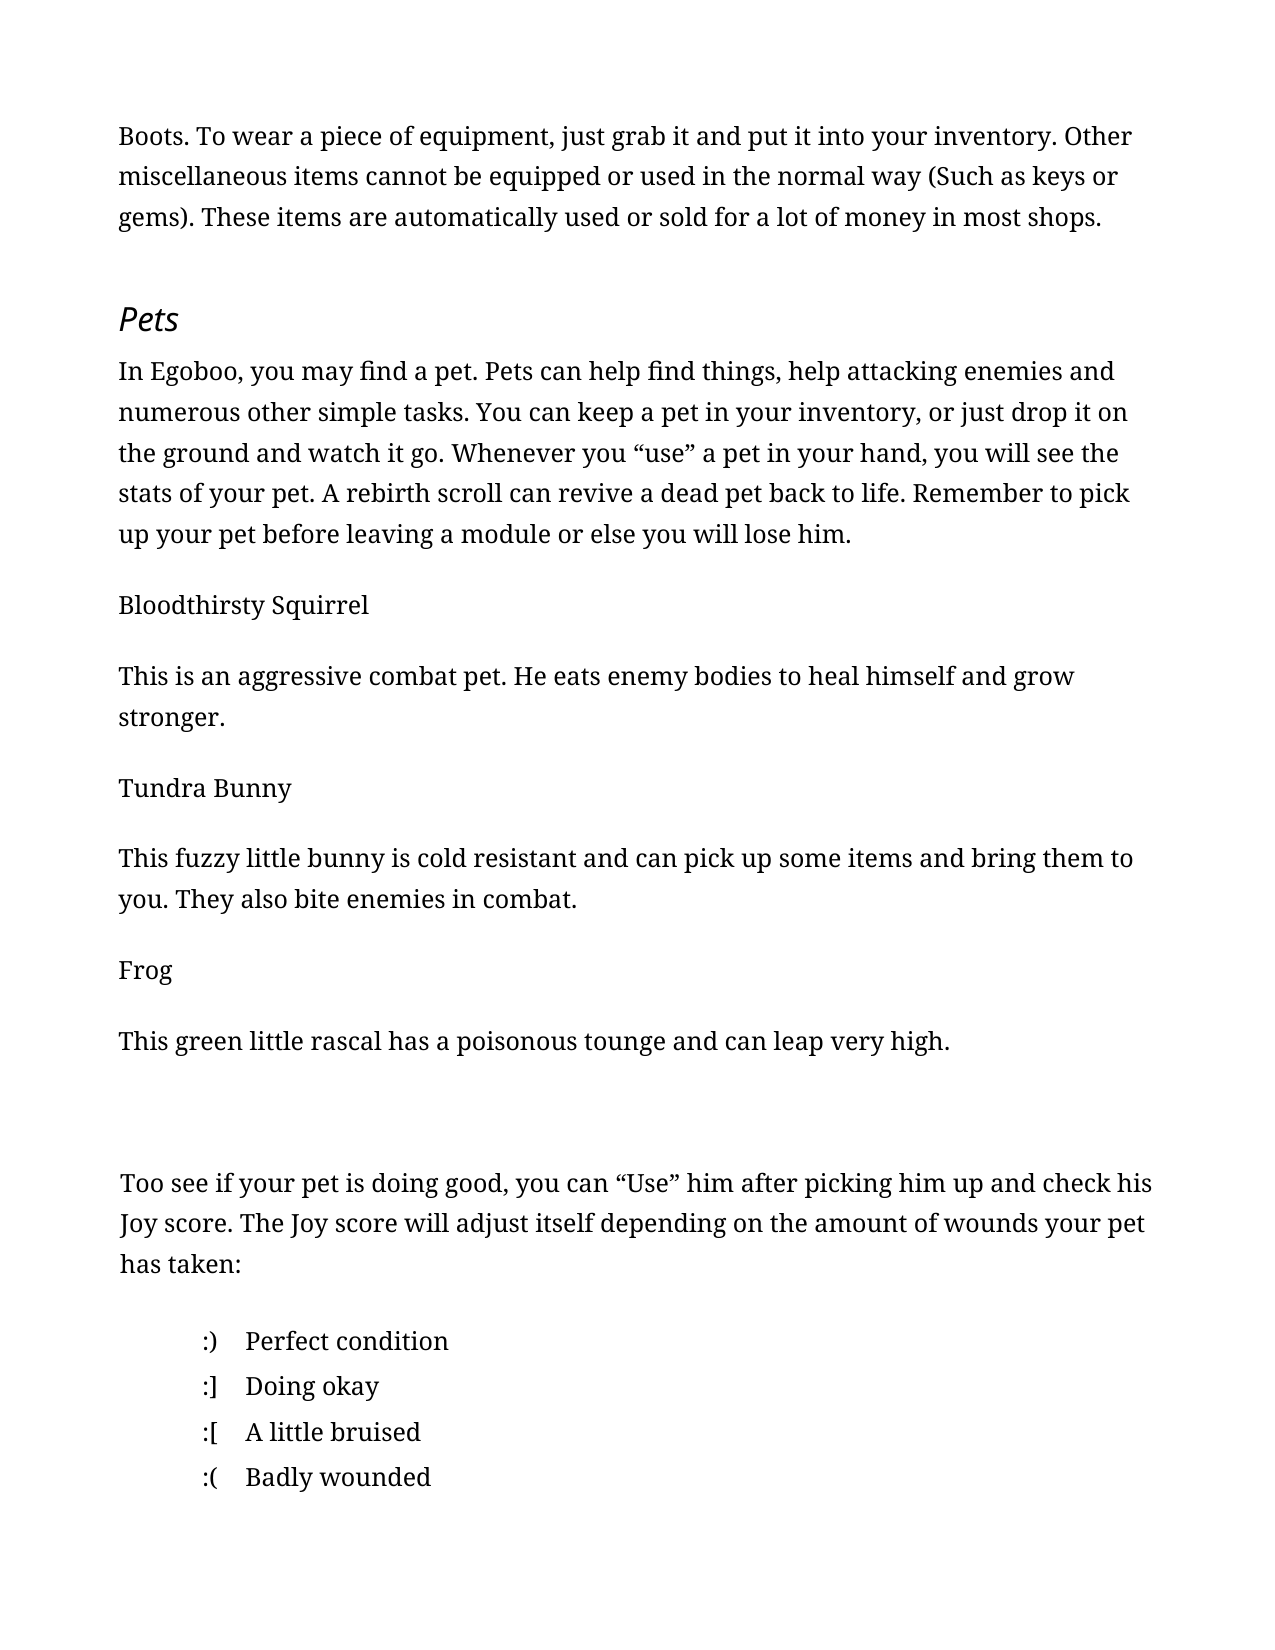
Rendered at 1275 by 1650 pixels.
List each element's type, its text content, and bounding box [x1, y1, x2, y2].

table_cell :] [196, 1363, 239, 1409]
text This fuzzy little bunny is cold resistant and can pick up some items and bring them to you. They also bite enemies in combat. [118, 841, 1157, 916]
text Tundra Bunny [118, 770, 1157, 804]
text Bloodthirsty Squirrel [118, 588, 1157, 622]
subtitle Pets [118, 296, 1157, 341]
table_header :) [196, 1318, 239, 1363]
table_header Perfect condition [240, 1318, 521, 1363]
text Too see if your pet is doing good, you can “Use” him after picking him up and check his Joy score. The Joy score will adjust itself depending on the amount of wounds your pet has taken: [120, 1165, 1157, 1281]
table_cell Badly wounded [240, 1454, 521, 1500]
table_cell A little bruised [240, 1409, 521, 1454]
text Frog [118, 953, 1157, 987]
table_cell Doing okay [240, 1363, 521, 1409]
table_cell :( [196, 1454, 239, 1500]
table_cell :[ [196, 1409, 239, 1454]
text This green little rascal has a poisonous tounge and can leap very high. [118, 1023, 1157, 1058]
text In Egoboo, you may find a pet. Pets can help find things, help attacking enemies and numerous other simple tasks. You can keep a pet in your inventory, or just drop it on the ground and watch it go. Whenever you “use” a pet in your hand, you will see the stats of your pet. A rebirth scroll can revive a dead pet back to life. Remember to pick up your pet before leaving a module or else you will lose him. [118, 353, 1157, 551]
text Boots. To wear a piece of equipment, just grab it and put it into your inventory. Other miscellaneous items cannot be equipped or used in the normal way (Such as keys or gems). These items are automatically used or sold for a lot of money in most shops. [118, 118, 1157, 234]
text This is an aggressive combat pet. He eats enemy bodies to heal himself and grow stronger. [118, 658, 1157, 733]
